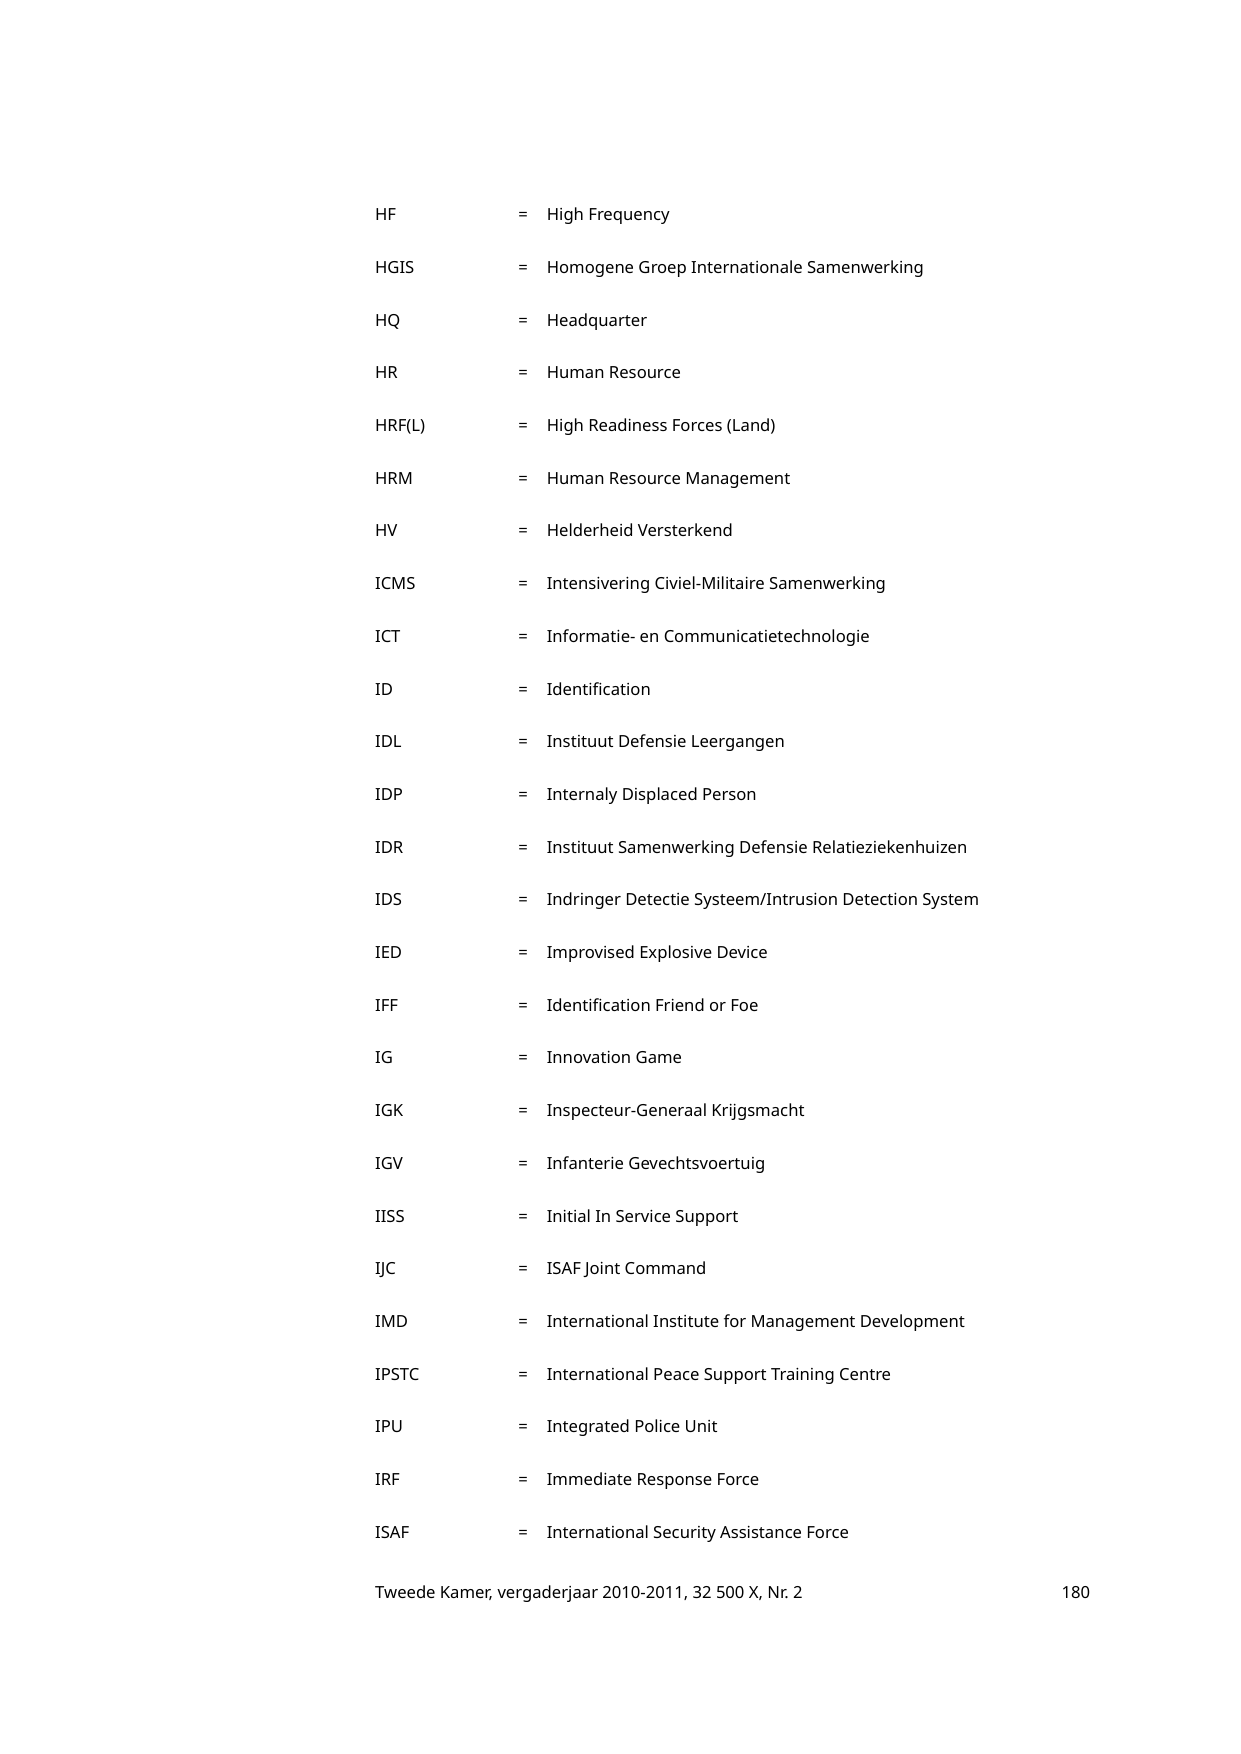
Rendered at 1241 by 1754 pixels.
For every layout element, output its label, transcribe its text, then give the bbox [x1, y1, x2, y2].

table_cell Human Resource Management [547, 466, 1090, 519]
table_cell ID [375, 677, 518, 730]
table_cell = [518, 361, 547, 413]
table_cell = [518, 308, 547, 361]
table_cell Human Resource [547, 361, 1090, 413]
table_cell = [518, 1257, 547, 1309]
table_cell HV [375, 519, 518, 572]
table_cell Immediate Response Force [547, 1468, 1090, 1520]
table_cell High Frequency [547, 203, 1090, 255]
table_cell IJC [375, 1257, 518, 1309]
table_cell = [518, 624, 547, 677]
table_cell IGK [375, 1099, 518, 1151]
table_cell Infanterie Gevechtsvoertuig [547, 1151, 1090, 1204]
table_cell = [518, 783, 547, 835]
table_cell ISAF [375, 1520, 518, 1543]
table_cell ICT [375, 624, 518, 677]
table_cell IGV [375, 1151, 518, 1204]
table_cell = [518, 414, 547, 466]
table_cell = [518, 835, 547, 888]
table_cell = [518, 255, 547, 308]
table_cell = [518, 1151, 547, 1204]
table_cell HQ [375, 308, 518, 361]
table_cell HR [375, 361, 518, 413]
table_cell = [518, 730, 547, 782]
table_cell = [518, 1468, 547, 1520]
table_cell Initial In Service Support [547, 1204, 1090, 1257]
table_cell = [518, 677, 547, 730]
table_cell International Peace Support Training Centre [547, 1362, 1090, 1415]
table_cell = [518, 941, 547, 993]
table_cell IFF [375, 993, 518, 1046]
table_cell IMD [375, 1310, 518, 1362]
table_cell IED [375, 941, 518, 993]
table_cell Improvised Explosive Device [547, 941, 1090, 993]
table_cell IDL [375, 730, 518, 782]
table_cell = [518, 993, 547, 1046]
table_cell Internaly Displaced Person [547, 783, 1090, 835]
table_cell = [518, 888, 547, 941]
table_cell = [518, 1520, 547, 1543]
table_cell = [518, 1310, 547, 1362]
table_cell International Security Assistance Force [547, 1520, 1090, 1543]
table_cell Identification Friend or Foe [547, 993, 1090, 1046]
table_cell Informatie- en Communicatietechnologie [547, 624, 1090, 677]
table_cell Headquarter [547, 308, 1090, 361]
table_cell High Readiness Forces (Land) [547, 414, 1090, 466]
table_cell ICMS [375, 572, 518, 624]
table_cell Identification [547, 677, 1090, 730]
table_cell [547, 150, 1090, 203]
table_cell Indringer Detectie Systeem/Intrusion Detection System [547, 888, 1090, 941]
table_cell [518, 150, 547, 203]
table_cell IPU [375, 1415, 518, 1468]
table_cell IRF [375, 1468, 518, 1520]
table_cell = [518, 572, 547, 624]
table_cell = [518, 203, 547, 255]
table_cell Homogene Groep Internationale Samenwerking [547, 255, 1090, 308]
table_cell HGIS [375, 255, 518, 308]
table_cell HRF(L) [375, 414, 518, 466]
table_cell = [518, 466, 547, 519]
table_cell = [518, 1415, 547, 1468]
table_cell IDP [375, 783, 518, 835]
table_cell Inspecteur-Generaal Krijgsmacht [547, 1099, 1090, 1151]
table_cell = [518, 1204, 547, 1257]
table_cell = [518, 1099, 547, 1151]
table_cell HRM [375, 466, 518, 519]
table_cell [375, 150, 518, 203]
table_cell Innovation Game [547, 1046, 1090, 1099]
table_cell IDS [375, 888, 518, 941]
table_cell HF [375, 203, 518, 255]
table_cell = [518, 519, 547, 572]
table_cell Intensivering Civiel-Militaire Samenwerking [547, 572, 1090, 624]
table_cell = [518, 1362, 547, 1415]
table_cell IDR [375, 835, 518, 888]
table_cell = [518, 1046, 547, 1099]
table_cell IG [375, 1046, 518, 1099]
table_cell Helderheid Versterkend [547, 519, 1090, 572]
table_cell International Institute for Management Development [547, 1310, 1090, 1362]
table_cell ISAF Joint Command [547, 1257, 1090, 1309]
table_cell Instituut Samenwerking Defensie Relatieziekenhuizen [547, 835, 1090, 888]
table_cell Integrated Police Unit [547, 1415, 1090, 1468]
table_cell IPSTC [375, 1362, 518, 1415]
table_cell IISS [375, 1204, 518, 1257]
table_cell Instituut Defensie Leergangen [547, 730, 1090, 782]
